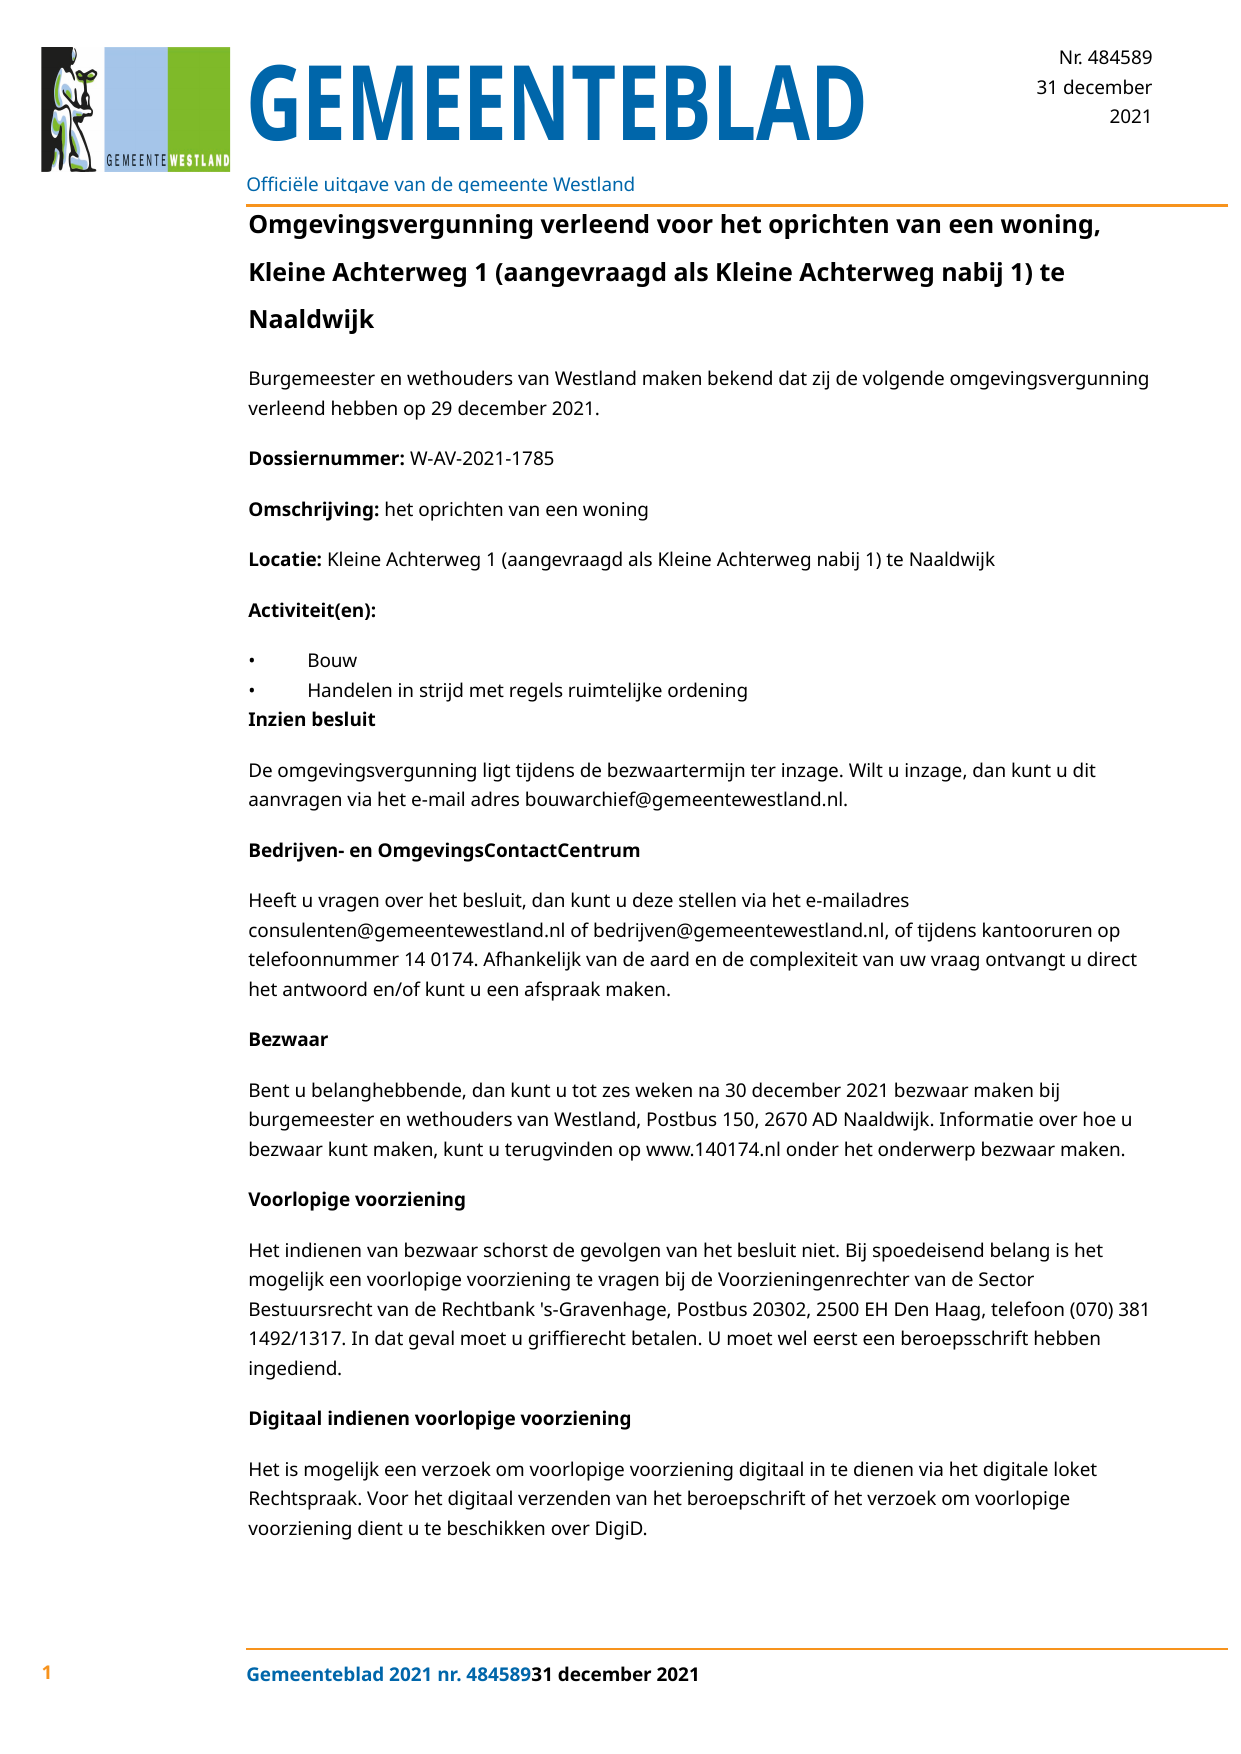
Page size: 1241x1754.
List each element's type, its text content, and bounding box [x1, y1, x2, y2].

text Voorlopige voorziening [248, 1186, 1152, 1212]
text Omschrijving: het oprichten van een woning [248, 496, 1152, 522]
text Activiteit(en): [248, 597, 1152, 622]
text Bezwaar [248, 1026, 1152, 1052]
text Het indienen van bezwaar schorst de gevolgen van het besluit niet. Bij spoedeisend belang is het mogelijk een voorlopige voorziening te vragen bij de Voorzieningenrechter van de Sector Bestuursrecht van de Rechtbank 's-Gravenhage, Postbus 20302, 2500 EH Den Haag, telefoon (070) 381 1492/1317. In dat geval moet u griffierecht betalen. U moet wel eerst een beroepsschrift hebben ingediend. [248, 1237, 1152, 1381]
text Dossiernummer: W-AV-2021-1785 [248, 446, 1152, 471]
text De omgevingsvergunning ligt tijdens de bezwaartermijn ter inzage. Wilt u inzage, dan kunt u dit aanvragen via het e-mail adres bouwarchief@gemeentewestland.nl. [248, 757, 1152, 812]
picture [41, 47, 231, 172]
text Burgemeester en wethouders van Westland maken bekend dat zij de volgende omgevingsvergunning verleend hebben op 29 december 2021. [248, 366, 1152, 421]
text Bedrijven- en OmgevingsContactCentrum [248, 837, 1152, 862]
text Bent u belanghebbende, dan kunt u tot zes weken na 30 december 2021 bezwaar maken bij burgemeester en wethouders van Westland, Postbus 150, 2670 AD Naaldwijk. Informatie over hoe u bezwaar kunt maken, kunt u terugvinden op www.140174.nl onder het onderwerp bezwaar maken. [248, 1077, 1152, 1162]
text Locatie: Kleine Achterweg 1 (aangevraagd als Kleine Achterweg nabij 1) te Naaldwijk [248, 546, 1152, 572]
list Handelen in strijd met regels ruimtelijke ordening [248, 677, 1152, 702]
list Bouw [248, 647, 1152, 673]
text Inzien besluit [248, 706, 1152, 732]
text Het is mogelijk een verzoek om voorlopige voorziening digitaal in te dienen via het digitale loket Rechtspraak. Voor het digitaal verzenden van het beroepschrift of het verzoek om voorlopige voorziening dient u te beschikken over DigiD. [248, 1456, 1152, 1541]
text Omgevingsvergunning verleend voor het oprichten van een woning, Kleine Achterweg 1 (aangevraagd als Kleine Achterweg nabij 1) te Naaldwijk [248, 207, 1152, 336]
text Digitaal indienen voorlopige voorziening [248, 1406, 1152, 1431]
text Heeft u vragen over het besluit, dan kunt u deze stellen via het e-mailadres consulenten@gemeentewestland.nl of bedrijven@gemeentewestland.nl, of tijdens kantooruren op telefoonnummer 14 0174. Afhankelijk van de aard en de complexiteit van uw vraag ontvangt u direct het antwoord en/of kunt u een afspraak maken. [248, 887, 1152, 1002]
